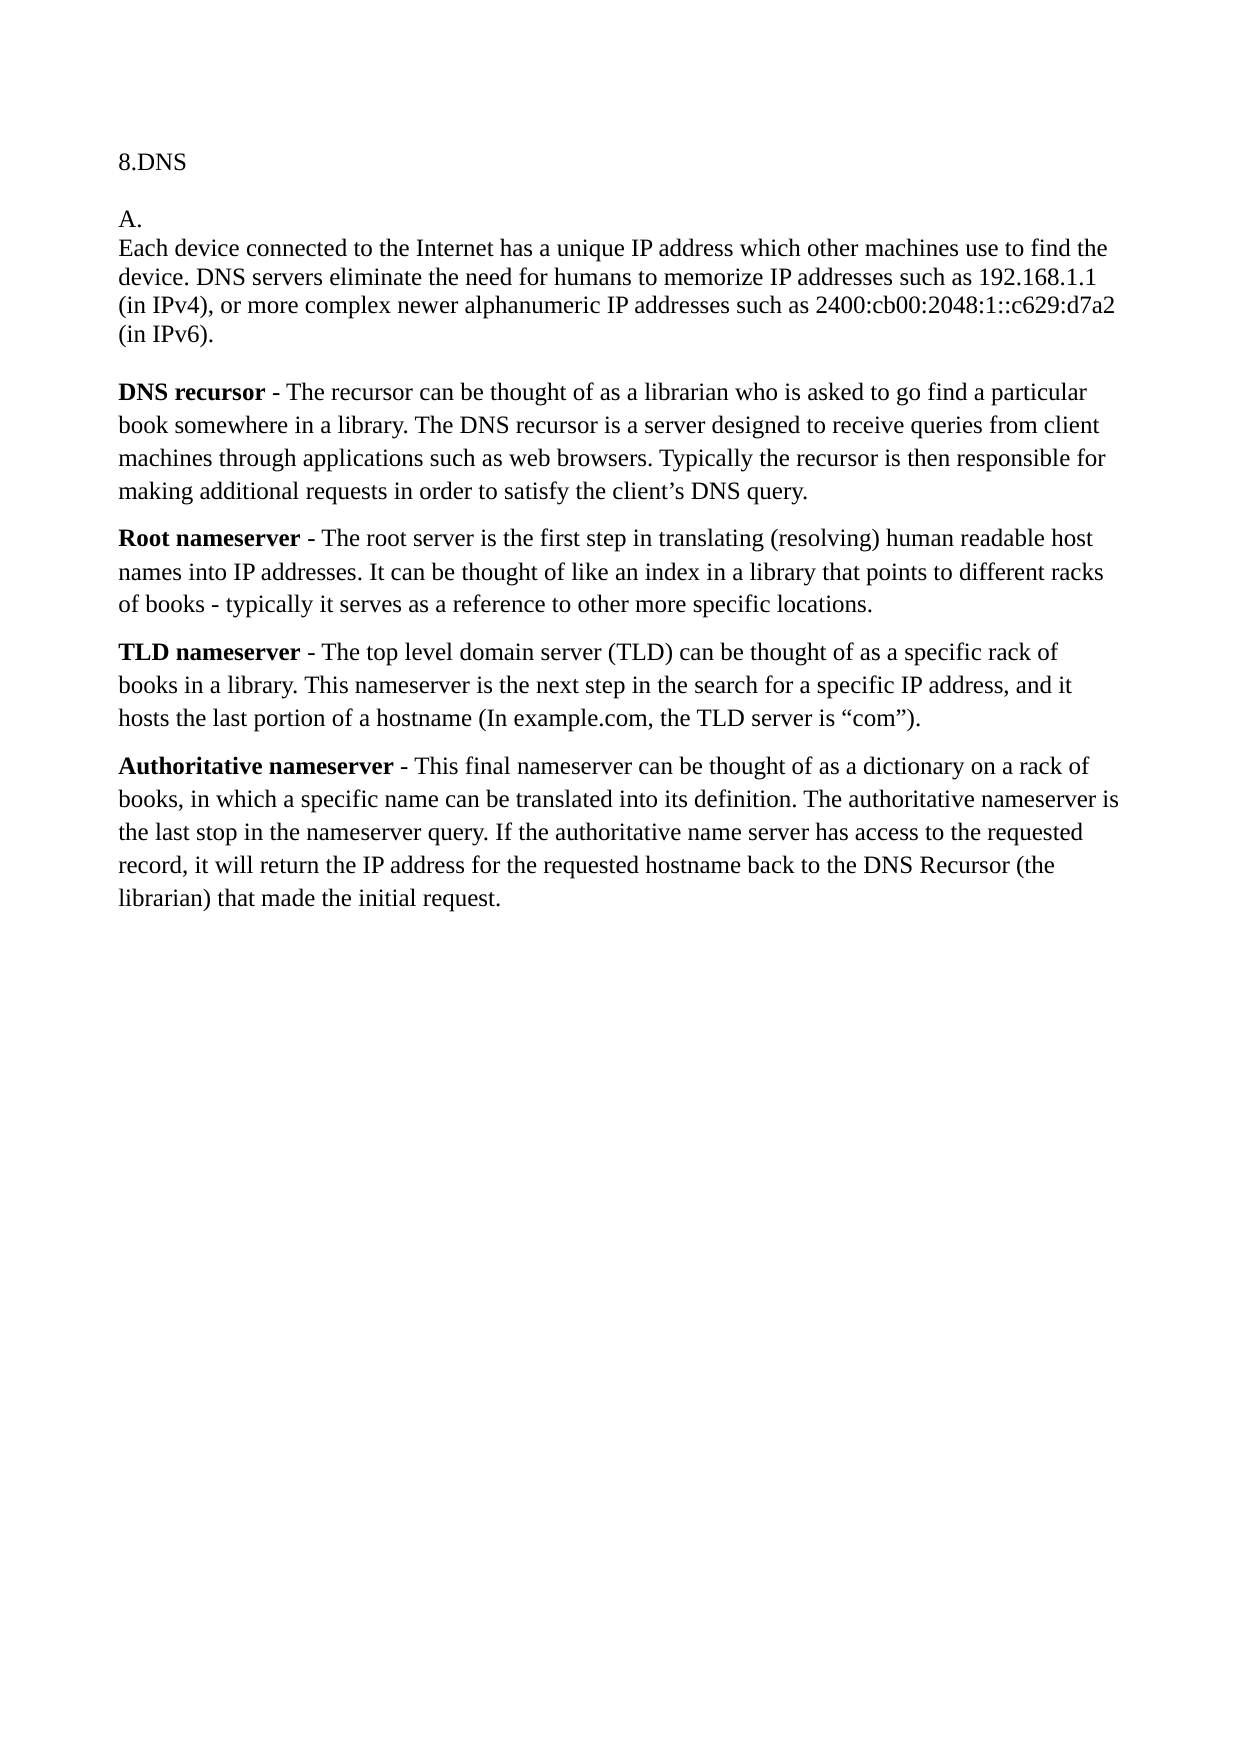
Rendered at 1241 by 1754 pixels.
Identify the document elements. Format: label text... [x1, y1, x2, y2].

text TLD nameserver - The top level domain server (TLD) can be thought of as a specific rack of books in a library. This nameserver is the next step in the search for a specific IP address, and it hosts the last portion of a hostname (In example.com, the TLD server is “com”). [118, 637, 1122, 732]
text 8.DNS [118, 147, 1122, 176]
text DNS recursor - The recursor can be thought of as a librarian who is asked to go find a particular book somewhere in a library. The DNS recursor is a server designed to receive queries from client machines through applications such as web browsers. Typically the recursor is then responsible for making additional requests in order to satisfy the client’s DNS query. [118, 377, 1122, 505]
text A. [118, 204, 1122, 233]
text Each device connected to the Internet has a unique IP address which other machines use to find the device. DNS servers eliminate the need for humans to memorize IP addresses such as 192.168.1.1 (in IPv4), or more complex newer alphanumeric IP addresses such as 2400:cb00:2048:1::c629:d7a2 (in IPv6). [118, 233, 1122, 348]
text Root nameserver - The root server is the first step in translating (resolving) human readable host names into IP addresses. It can be thought of like an index in a library that points to different racks of books - typically it serves as a reference to other more specific locations. [118, 523, 1122, 618]
text Authoritative nameserver - This final nameserver can be thought of as a dictionary on a rack of books, in which a specific name can be translated into its definition. The authoritative nameserver is the last stop in the nameserver query. If the authoritative name server has access to the requested record, it will return the IP address for the requested hostname back to the DNS Recursor (the librarian) that made the initial request. [118, 751, 1122, 912]
